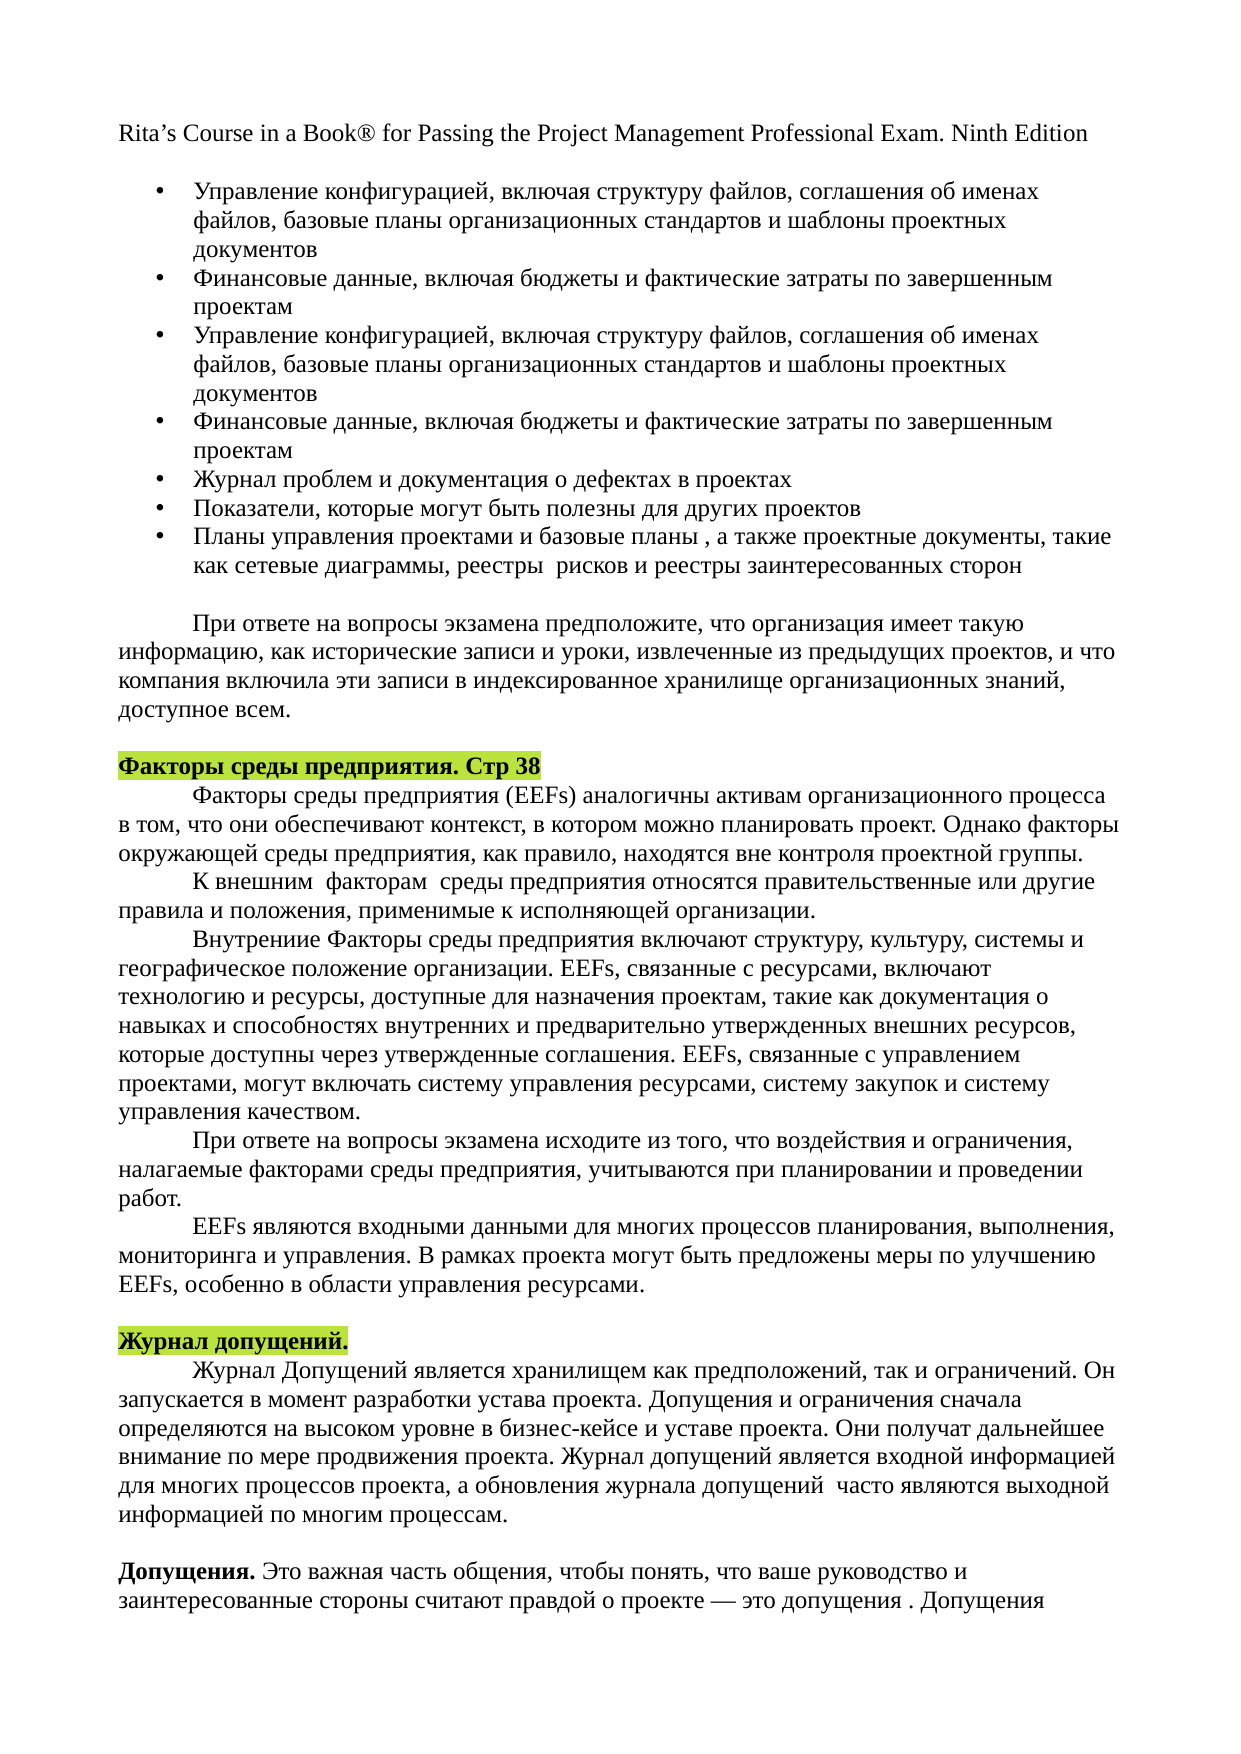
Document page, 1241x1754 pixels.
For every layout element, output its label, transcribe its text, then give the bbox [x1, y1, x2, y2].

text Допущения. Это важная часть общения, чтобы понять, что ваше руководство и заинтересованные стороны считают правдой о проекте — это допущения . Допущения [118, 1556, 1122, 1614]
text Факторы среды предприятия (EEFs) аналогичны активам организационного процесса в том, что они обеспечивают контекст, в котором можно планировать проект. Однако факторы окружающей среды предприятия, как правило, находятся вне контроля проектной группы. [118, 780, 1122, 866]
list Показатели, которые могут быть полезны для других проектов [156, 493, 1122, 521]
text К внешним факторам среды предприятия относятся правительственные или другие правила и положения, применимые к исполняющей организации. [118, 866, 1122, 924]
list Планы управления проектами и базовые планы , а также проектные документы, такие как сетевые диаграммы, реестры рисков и реестры заинтересованных сторон [156, 521, 1122, 579]
list Управление конфигурацией, включая структуру файлов, соглашения об именах файлов, базовые планы организационных стандартов и шаблоны проектных документов [156, 176, 1122, 263]
text Факторы среды предприятия. Стр 38 [118, 751, 1122, 780]
text Внутрениие Факторы среды предприятия включают структуру, культуру, системы и географическое положение организации. EEFs, связанные с ресурсами, включают технологию и ресурсы, доступные для назначения проектам, такие как документация о навыках и способностях внутренних и предварительно утвержденных внешних ресурсов, которые доступны через утвержденные соглашения. EEFs, связанные с управлением проектами, могут включать систему управления ресурсами, систему закупок и систему управления качеством. [118, 924, 1122, 1125]
text Журнал Допущений является хранилищем как предположений, так и ограничений. Он запускается в момент разработки устава проекта. Допущения и ограничения сначала определяются на высоком уровне в бизнес-кейсе и уставе проекта. Они получат дальнейшее внимание по мере продвижения проекта. Журнал допущений является входной информацией для многих процессов проекта, а обновления журнала допущений часто являются выходной информацией по многим процессам. [118, 1355, 1122, 1528]
list Финансовые данные, включая бюджеты и фактические затраты по завершенным проектам [156, 406, 1122, 464]
text Журнал допущений. [118, 1326, 1122, 1355]
list Журнал проблем и документация о дефектах в проектах [156, 464, 1122, 493]
list Управление конфигурацией, включая структуру файлов, соглашения об именах файлов, базовые планы организационных стандартов и шаблоны проектных документов [156, 320, 1122, 406]
list Финансовые данные, включая бюджеты и фактические затраты по завершенным проектам [156, 263, 1122, 320]
text EEFs являются входными данными для многих процессов планирования, выполнения, мониторинга и управления. В рамках проекта могут быть предложены меры по улучшению EEFs, особенно в области управления ресурсами. [118, 1211, 1122, 1298]
text При ответе на вопросы экзамена предположите, что организация имеет такую информацию, как исторические записи и уроки, извлеченные из предыдущих проектов, и что компания включила эти записи в индексированное хранилище организационных знаний, доступное всем. [118, 608, 1122, 723]
text При ответе на вопросы экзамена исходите из того, что воздействия и ограничения, налагаемые факторами среды предприятия, учитываются при планировании и проведении работ. [118, 1125, 1122, 1211]
